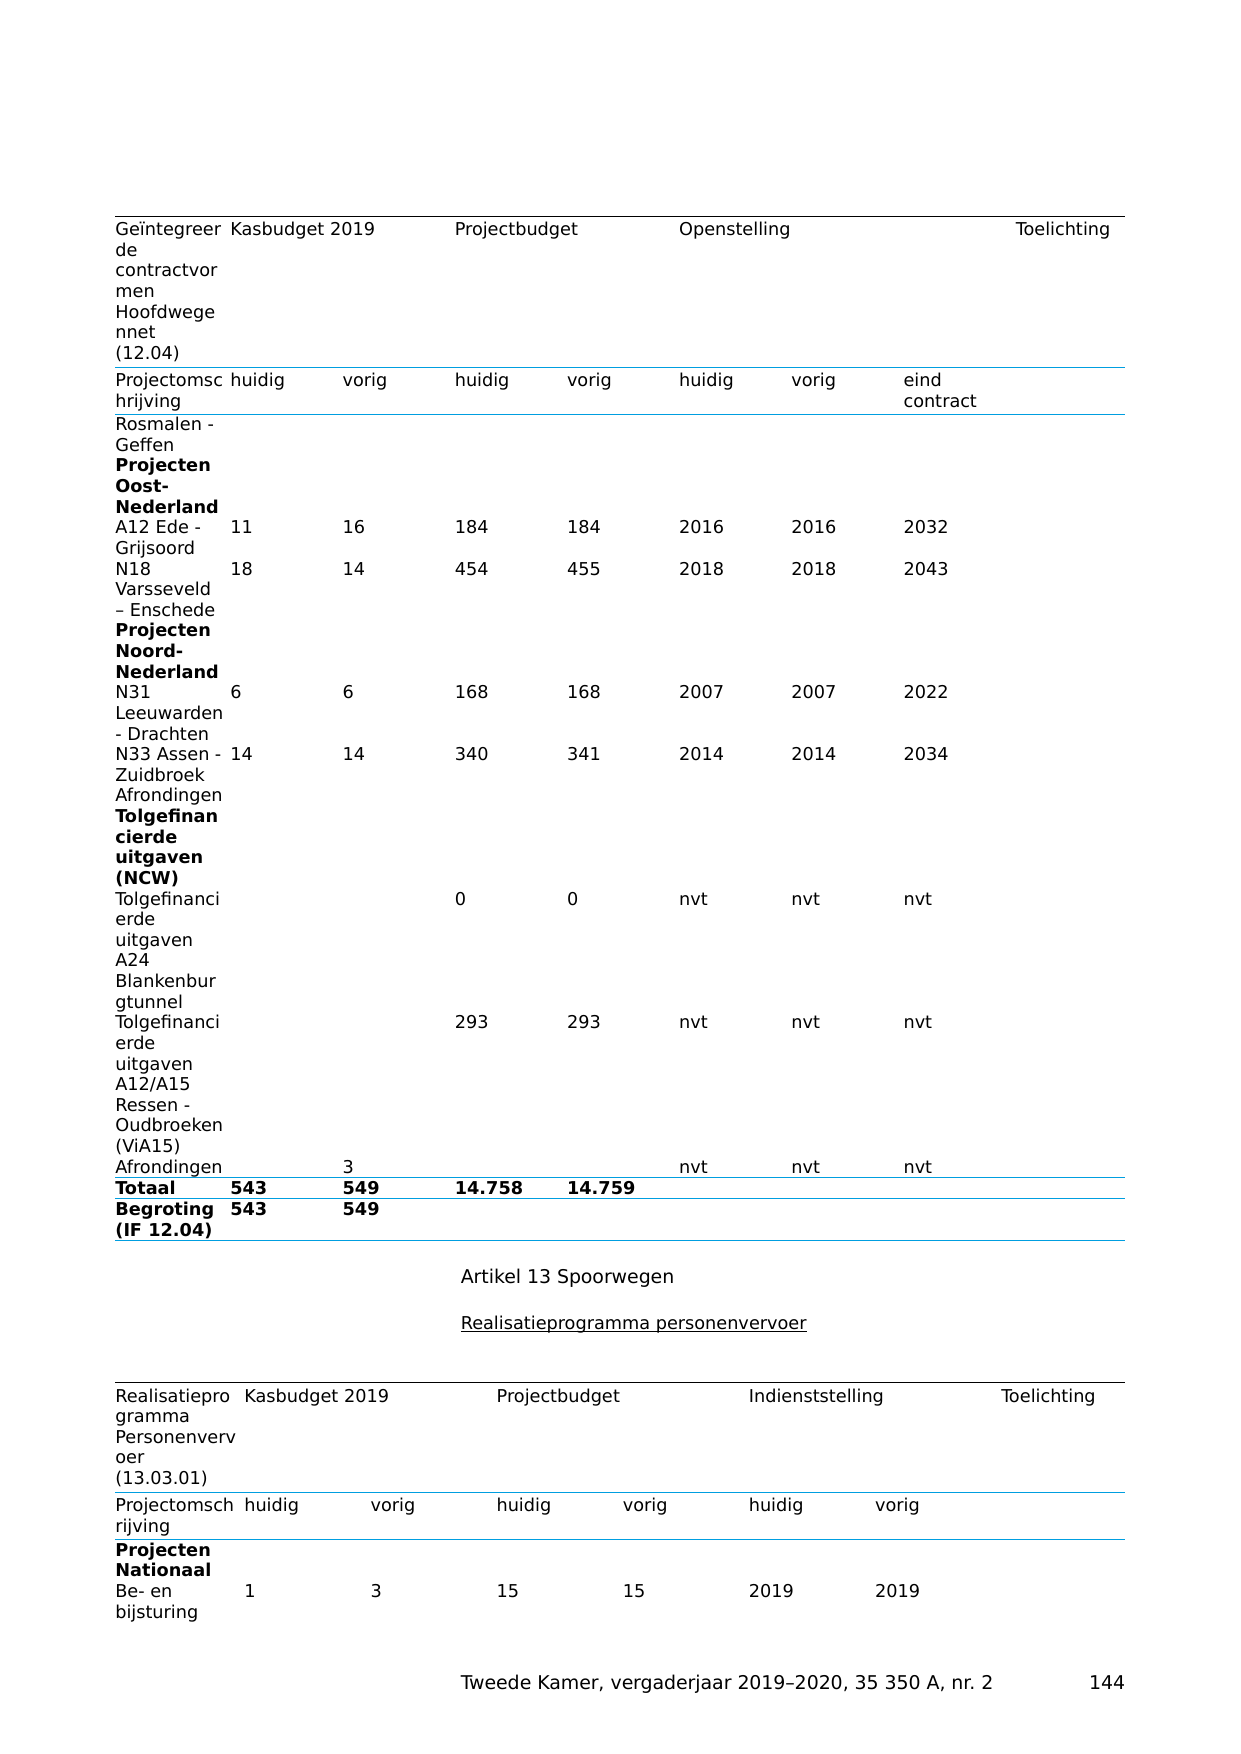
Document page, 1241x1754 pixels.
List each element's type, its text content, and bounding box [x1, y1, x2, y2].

table_cell 340 [452, 744, 564, 785]
table_cell [227, 620, 339, 682]
table_cell huidig [227, 368, 339, 414]
table_cell [900, 415, 1013, 455]
table_cell huidig [241, 1493, 367, 1539]
table_cell 14 [340, 744, 452, 785]
table_cell [1013, 517, 1125, 558]
table_cell huidig [494, 1493, 620, 1539]
table_cell 293 [452, 1012, 564, 1157]
table_cell Begroting (IF 12.04) [115, 1199, 227, 1240]
table_cell N33 Assen - Zuidbroek [115, 744, 227, 785]
table_cell vorig [788, 368, 900, 414]
table_cell 14.758 [452, 1178, 564, 1198]
table_cell 14 [340, 559, 452, 620]
table_cell [564, 455, 676, 517]
table_cell 6 [340, 682, 452, 744]
table_cell [340, 415, 452, 455]
table_cell Projecten Noord-Nederland [115, 620, 227, 682]
table_cell [998, 1493, 1125, 1539]
table_cell [872, 1540, 998, 1581]
table_cell 2016 [676, 517, 788, 558]
table_cell [564, 620, 676, 682]
table_cell [900, 217, 1013, 366]
table_cell 168 [452, 682, 564, 744]
table_cell 341 [564, 744, 676, 785]
table_cell nvt [900, 1012, 1013, 1157]
table_cell [227, 806, 339, 888]
table_cell nvt [788, 1012, 900, 1157]
table_cell [452, 455, 564, 517]
table_cell Realisatieprogramma Personenvervoer (13.03.01) [115, 1383, 241, 1492]
table_cell Toelichting [998, 1383, 1125, 1492]
table_cell 15 [620, 1581, 746, 1622]
table_cell [788, 1178, 900, 1198]
table_cell vorig [340, 368, 452, 414]
table_cell [1013, 368, 1125, 414]
table_cell [340, 455, 452, 517]
title Artikel 13 Spoorwegen [461, 1266, 1125, 1288]
table_cell 168 [564, 682, 676, 744]
table_cell Tolgefinancierde uitgaven A12/A15 Ressen - Oudbroeken (ViA15) [115, 1012, 227, 1157]
table_cell Openstelling [676, 217, 900, 366]
table_cell Afrondingen [115, 1157, 227, 1177]
table_cell [788, 455, 900, 517]
table_cell [241, 1540, 367, 1581]
table_cell 2032 [900, 517, 1013, 558]
table_header Mutaties tweede suppletoire begroting 2019 (Bedragen x € 1 mln.) [115, 191, 1125, 216]
table_cell [620, 1540, 746, 1581]
table_cell nvt [676, 889, 788, 1012]
table_cell Projectomschrijving [115, 1493, 241, 1539]
table_cell 2043 [900, 559, 1013, 620]
table_cell 543 [227, 1178, 339, 1198]
table_cell 2007 [676, 682, 788, 744]
table_cell [340, 785, 452, 806]
table_cell 184 [452, 517, 564, 558]
table_cell [1013, 806, 1125, 888]
table_cell [900, 785, 1013, 806]
table_cell 1 [241, 1581, 367, 1622]
table_cell [1013, 785, 1125, 806]
table_cell huidig [452, 368, 564, 414]
table_cell vorig [620, 1493, 746, 1539]
table_cell [227, 1012, 339, 1157]
table_cell [452, 806, 564, 888]
table_cell [788, 415, 900, 455]
table_cell 2019 [746, 1581, 872, 1622]
table_cell 0 [564, 889, 676, 1012]
table_cell [452, 1157, 564, 1177]
table_cell [788, 1199, 900, 1240]
table_header Mutaties tweede suppletoire begroting 2019 (Bedragen x € 1 mln.) [115, 1357, 1125, 1382]
table_cell N18 Varsseveld – Enschede [115, 559, 227, 620]
table_cell Geïntegreerde contractvormen Hoofdwegennet (12.04) [115, 217, 227, 366]
table_cell 0 [452, 889, 564, 1012]
table_cell [1013, 620, 1125, 682]
table_cell [676, 1178, 788, 1198]
table_cell [1013, 559, 1125, 620]
table_cell 2016 [788, 517, 900, 558]
table_cell [900, 1178, 1013, 1198]
table_cell [900, 455, 1013, 517]
table_cell [1013, 455, 1125, 517]
table_cell 3 [368, 1581, 493, 1622]
table_cell eind contract [900, 368, 1013, 414]
table_cell [1013, 1199, 1125, 1240]
table_cell 2019 [872, 1581, 998, 1622]
table_cell 549 [340, 1178, 452, 1198]
table_cell nvt [788, 889, 900, 1012]
table_cell [1013, 744, 1125, 785]
table_cell 2022 [900, 682, 1013, 744]
table_cell [227, 785, 339, 806]
table_cell [452, 620, 564, 682]
table_cell 543 [227, 1199, 339, 1240]
table_cell Afrondingen [115, 785, 227, 806]
table_cell huidig [676, 368, 788, 414]
table_cell Kasbudget 2019 [227, 217, 452, 366]
table_cell [788, 785, 900, 806]
table_cell 293 [564, 1012, 676, 1157]
table_cell [676, 455, 788, 517]
table_cell N31 Leeuwarden - Drachten [115, 682, 227, 744]
table_cell Tolgefinancierde uitgaven (NCW) [115, 806, 227, 888]
table_cell nvt [788, 1157, 900, 1177]
table_cell [900, 1199, 1013, 1240]
table_cell [998, 1540, 1125, 1581]
table_cell 6 [227, 682, 339, 744]
table_cell vorig [564, 368, 676, 414]
table_cell 2014 [676, 744, 788, 785]
table_cell [788, 620, 900, 682]
table_cell nvt [676, 1012, 788, 1157]
table_cell [227, 1157, 339, 1177]
table_cell 18 [227, 559, 339, 620]
table_cell 3 [340, 1157, 452, 1177]
table_cell [564, 785, 676, 806]
table_cell [746, 1540, 872, 1581]
table_cell [564, 1157, 676, 1177]
table_cell 15 [494, 1581, 620, 1622]
table_cell A12 Ede - Grijsoord [115, 517, 227, 558]
table_cell [900, 806, 1013, 888]
table_cell [227, 455, 339, 517]
table_cell Projecten Nationaal [115, 1540, 241, 1581]
table_cell 2018 [788, 559, 900, 620]
table_cell [340, 620, 452, 682]
table_cell huidig [746, 1493, 872, 1539]
table_cell [900, 620, 1013, 682]
table_cell 454 [452, 559, 564, 620]
text Realisatieprogramma personenvervoer [461, 1311, 1125, 1334]
table_cell [340, 1012, 452, 1157]
table_cell nvt [676, 1157, 788, 1177]
table_cell Kasbudget 2019 [241, 1383, 493, 1492]
table_cell 14.759 [564, 1178, 676, 1198]
table_cell 16 [340, 517, 452, 558]
table_cell [452, 415, 564, 455]
table_cell [676, 415, 788, 455]
table_cell [494, 1540, 620, 1581]
table_cell 455 [564, 559, 676, 620]
table_cell vorig [368, 1493, 493, 1539]
table_cell [340, 806, 452, 888]
table_cell [676, 620, 788, 682]
table_cell [1013, 415, 1125, 455]
table_cell Rosmalen - Geffen [115, 415, 227, 455]
table_cell 2007 [788, 682, 900, 744]
table_cell 14 [227, 744, 339, 785]
table_cell Tolgefinancierde uitgaven A24 Blankenburgtunnel [115, 889, 227, 1012]
table_cell [340, 889, 452, 1012]
table_cell 2014 [788, 744, 900, 785]
table_cell [1013, 1178, 1125, 1198]
table_cell [998, 1581, 1125, 1622]
table_cell Toelichting [1013, 217, 1125, 366]
table_cell [564, 806, 676, 888]
table_cell [452, 1199, 564, 1240]
table_cell 2018 [676, 559, 788, 620]
table_cell Projecten Oost-Nederland [115, 455, 227, 517]
table_cell 11 [227, 517, 339, 558]
table_cell [227, 415, 339, 455]
table_cell nvt [900, 889, 1013, 1012]
table_cell [1013, 1157, 1125, 1177]
table_cell [1013, 1012, 1125, 1157]
table_cell [676, 806, 788, 888]
table_cell Indienststelling [746, 1383, 998, 1492]
table_cell nvt [900, 1157, 1013, 1177]
table_cell [676, 785, 788, 806]
table_cell vorig [872, 1493, 998, 1539]
table_cell Projectbudget [452, 217, 676, 366]
table_cell Projectomschrijving [115, 368, 227, 414]
table_cell [676, 1199, 788, 1240]
table_cell [788, 806, 900, 888]
table_cell [227, 889, 339, 1012]
table_cell [368, 1540, 493, 1581]
table_cell Be- en bijsturing [115, 1581, 241, 1622]
table_cell Totaal [115, 1178, 227, 1198]
table_cell [564, 415, 676, 455]
table_cell 184 [564, 517, 676, 558]
table_cell 2034 [900, 744, 1013, 785]
table_cell [1013, 889, 1125, 1012]
table_cell Projectbudget [494, 1383, 746, 1492]
table_cell [1013, 682, 1125, 744]
table_cell 549 [340, 1199, 452, 1240]
table_cell [452, 785, 564, 806]
table_cell [564, 1199, 676, 1240]
